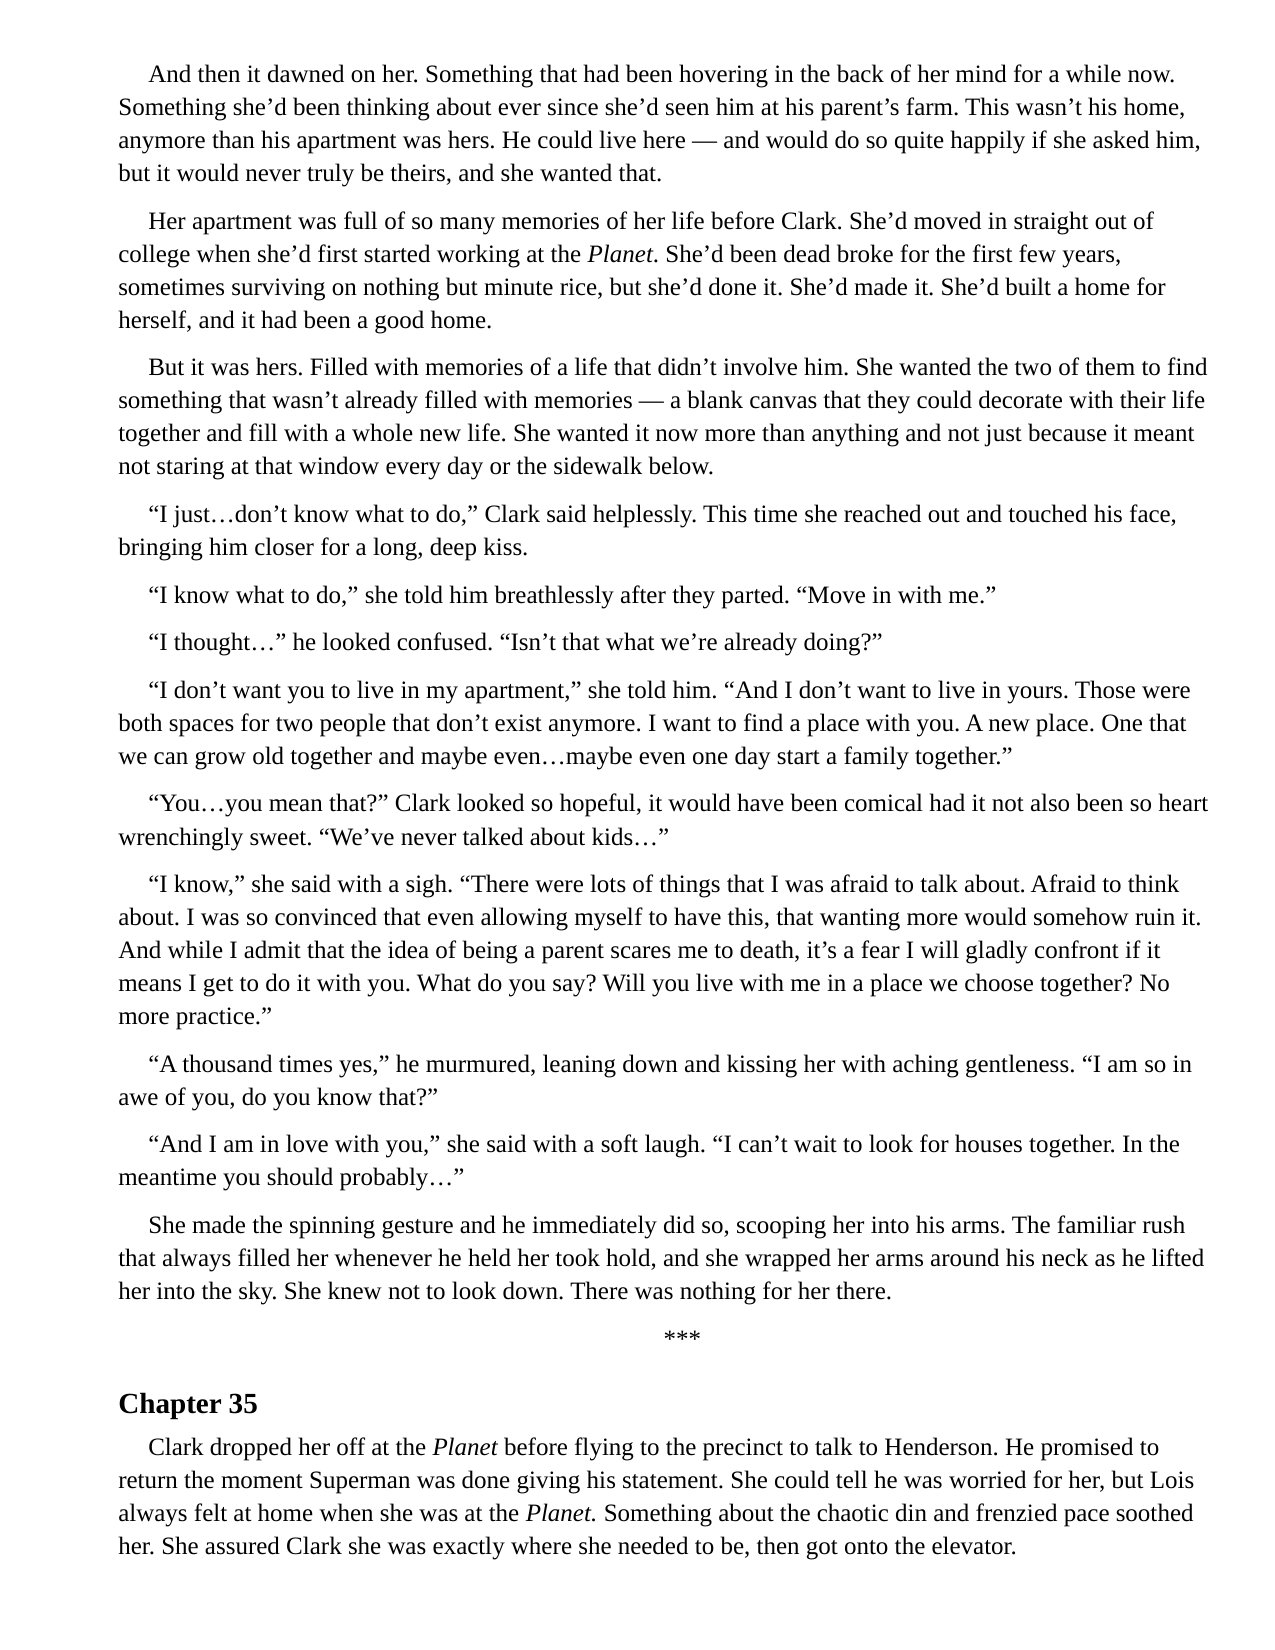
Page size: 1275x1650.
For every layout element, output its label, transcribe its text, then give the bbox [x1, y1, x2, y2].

text “You…you mean that?” Clark looked so hopeful, it would have been comical had it not also been so heart wrenchingly sweet. “We’ve never talked about kids…” [118, 788, 1216, 850]
text Clark dropped her off at the Planet before flying to the precinct to talk to Henderson. He promised to return the moment Superman was done giving his statement. She could tell he was worried for her, but Lois always felt at home when she was at the Planet. Something about the chaotic din and frenzied pace soothed her. She assured Clark she was exactly where she needed to be, then got onto the elevator. [118, 1432, 1216, 1560]
text *** [118, 1324, 1216, 1352]
text “I just…don’t know what to do,” Clark said helplessly. This time she reached out and touched his face, bringing him closer for a long, deep kiss. [118, 499, 1216, 561]
text “And I am in love with you,” she said with a soft laugh. “I can’t wait to look for houses together. In the meantime you should probably…” [118, 1129, 1216, 1191]
text “I know what to do,” she told him breathlessly after they parted. “Move in with me.” [118, 580, 1216, 608]
text “I thought…” he looked confused. “Isn’t that what we’re already doing?” [118, 627, 1216, 656]
subtitle Chapter 35 [118, 1386, 1216, 1419]
text But it was hers. Filled with memories of a life that didn’t involve him. She wanted the two of them to find something that wasn’t already filled with memories — a blank canvas that they could decorate with their life together and fill with a whole new life. She wanted it now more than anything and not just because it meant not staring at that window every day or the sidewalk below. [118, 352, 1216, 480]
text “I know,” she said with a sigh. “There were lots of things that I was afraid to talk about. Afraid to think about. I was so convinced that even allowing myself to have this, that wanting more would somehow ruin it. And while I admit that the idea of being a parent scares me to death, it’s a fear I will gladly confront if it means I get to do it with you. What do you say? Will you live with me in a place we choose together? No more practice.” [118, 869, 1216, 1030]
text “A thousand times yes,” he murmured, leaning down and kissing her with aching gentleness. “I am so in awe of you, do you know that?” [118, 1049, 1216, 1111]
text And then it dawned on her. Something that had been hovering in the back of her mind for a while now. Something she’d been thinking about ever since she’d seen him at his parent’s farm. This wasn’t his home, anymore than his apartment was hers. He could live here — and would do so quite happily if she asked him, but it would never truly be theirs, and she wanted that. [118, 59, 1216, 187]
text She made the spinning gesture and he immediately did so, scooping her into his arms. The familiar rush that always filled her whenever he held her took hold, and she wrapped her arms around his neck as he lifted her into the sky. She knew not to look down. There was nothing for her there. [118, 1210, 1216, 1305]
text Her apartment was full of so many memories of her life before Clark. She’d moved in straight out of college when she’d first started working at the Planet. She’d been dead broke for the first few years, sometimes surviving on nothing but minute rice, but she’d done it. She’d made it. She’d built a home for herself, and it had been a good home. [118, 206, 1216, 333]
text “I don’t want you to live in my apartment,” she told him. “And I don’t want to live in yours. Those were both spaces for two people that don’t exist anymore. I want to find a place with you. A new place. One that we can grow old together and maybe even…maybe even one day start a family together.” [118, 675, 1216, 770]
